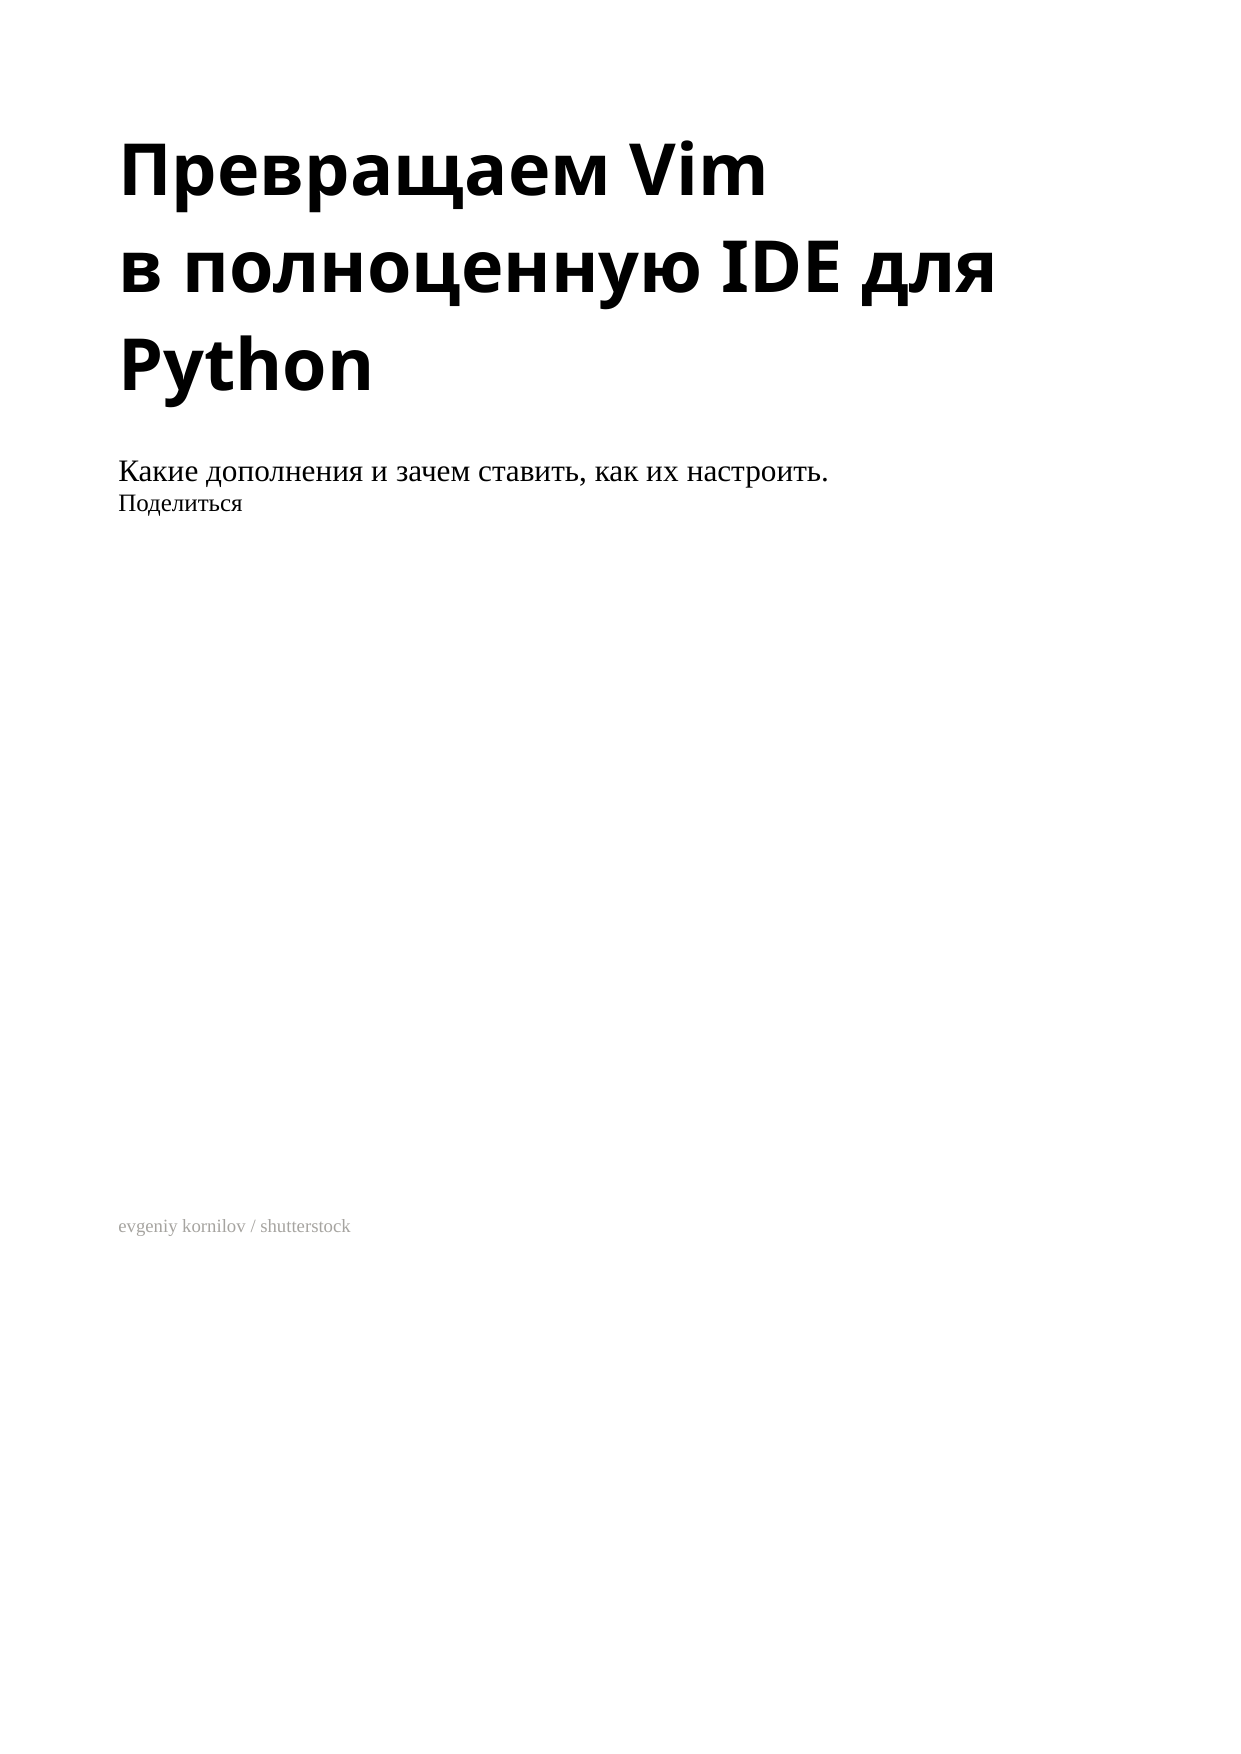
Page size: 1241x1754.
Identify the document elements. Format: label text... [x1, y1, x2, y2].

text evgeniy kornilov / shutterstock [118, 1208, 1122, 1236]
text Поделиться [118, 488, 1122, 517]
text Какие дополнения и зачем ставить, как их настроить. [118, 441, 1122, 488]
subtitle Превращаем Vim в полноценную IDE для Python [118, 118, 1116, 412]
